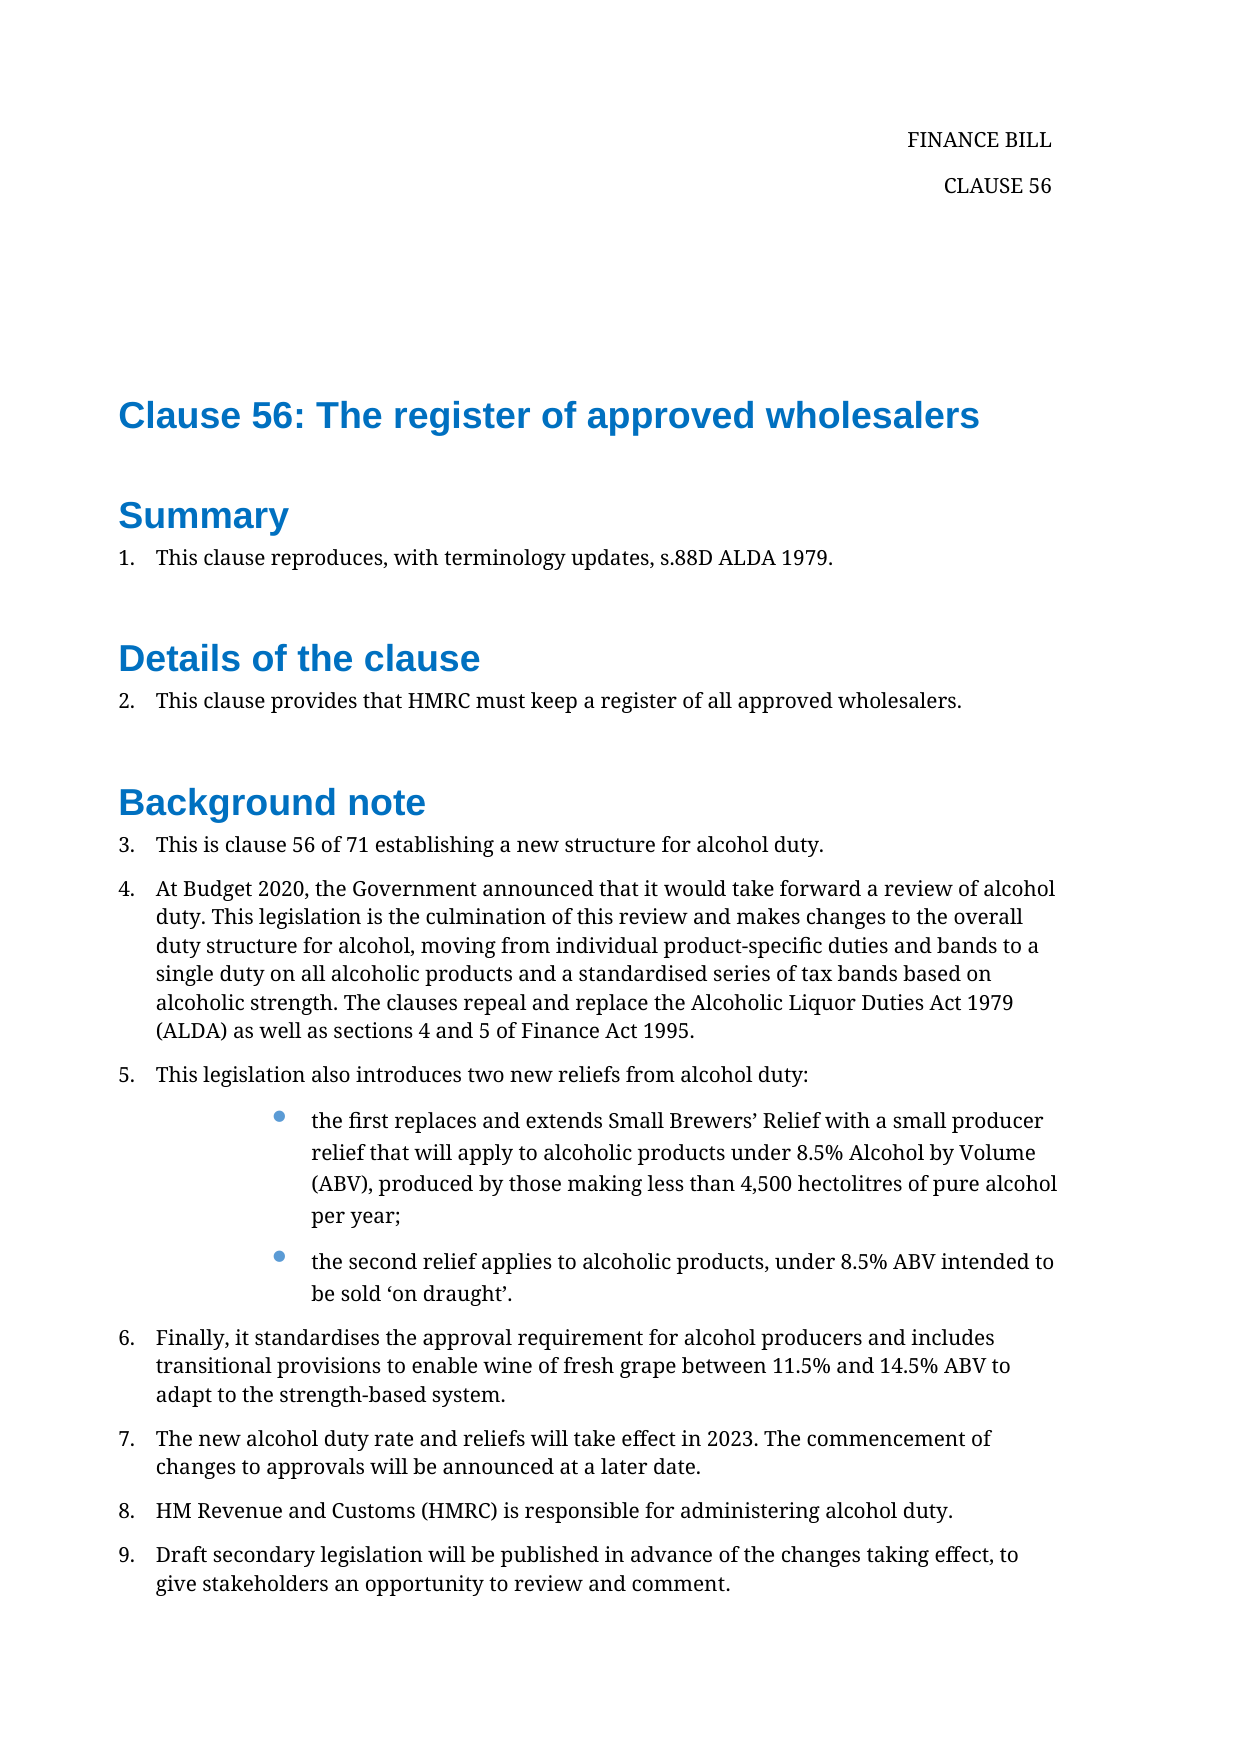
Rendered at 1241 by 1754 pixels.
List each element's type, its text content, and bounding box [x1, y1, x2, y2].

list This legislation also introduces two new reliefs from alcohol duty: [118, 1060, 1063, 1089]
list the second relief applies to alcoholic products, under 8.5% ABV intended to be sold ‘on draught’. [274, 1245, 1063, 1307]
list The new alcohol duty rate and reliefs will take effect in 2023. The commencement of changes to approvals will be announced at a later date. [118, 1424, 1063, 1481]
subtitle Background note [118, 780, 1063, 823]
list HM Revenue and Customs (HMRC) is responsible for administering alcohol duty. [118, 1496, 1063, 1525]
list Finally, it standardises the approval requirement for alcohol producers and includes transitional provisions to enable wine of fresh grape between 11.5% and 14.5% ABV to adapt to the strength-based system. [118, 1323, 1063, 1408]
list At Budget 2020, the Government announced that it would take forward a review of alcohol duty. This legislation is the culmination of this review and makes changes to the overall duty structure for alcohol, moving from individual product-specific duties and bands to a single duty on all alcoholic products and a standardised series of tax bands based on alcoholic strength. The clauses repeal and replace the Alcoholic Liquor Duties Act 1979 (ALDA) as well as sections 4 and 5 of Finance Act 1995. [118, 874, 1063, 1044]
subtitle Details of the clause [118, 637, 1063, 680]
subtitle Clause 56: The register of approved wholesalers [118, 393, 1063, 437]
list This clause reproduces, with terminology updates, s.88D ALDA 1979. [118, 543, 1063, 571]
list Draft secondary legislation will be published in advance of the changes taking effect, to give stakeholders an opportunity to review and comment. [118, 1541, 1063, 1597]
list the first replaces and extends Small Brewers’ Relief with a small producer relief that will apply to alcoholic products under 8.5% Alcohol by Volume (ABV), produced by those making less than 4,500 hectolitres of pure alcohol per year; [274, 1104, 1063, 1229]
list This is clause 56 of 71 establishing a new structure for alcohol duty. [118, 830, 1063, 858]
list This clause provides that HMRC must keep a register of all approved wholesalers. [118, 686, 1063, 715]
subtitle Summary [118, 493, 1063, 536]
